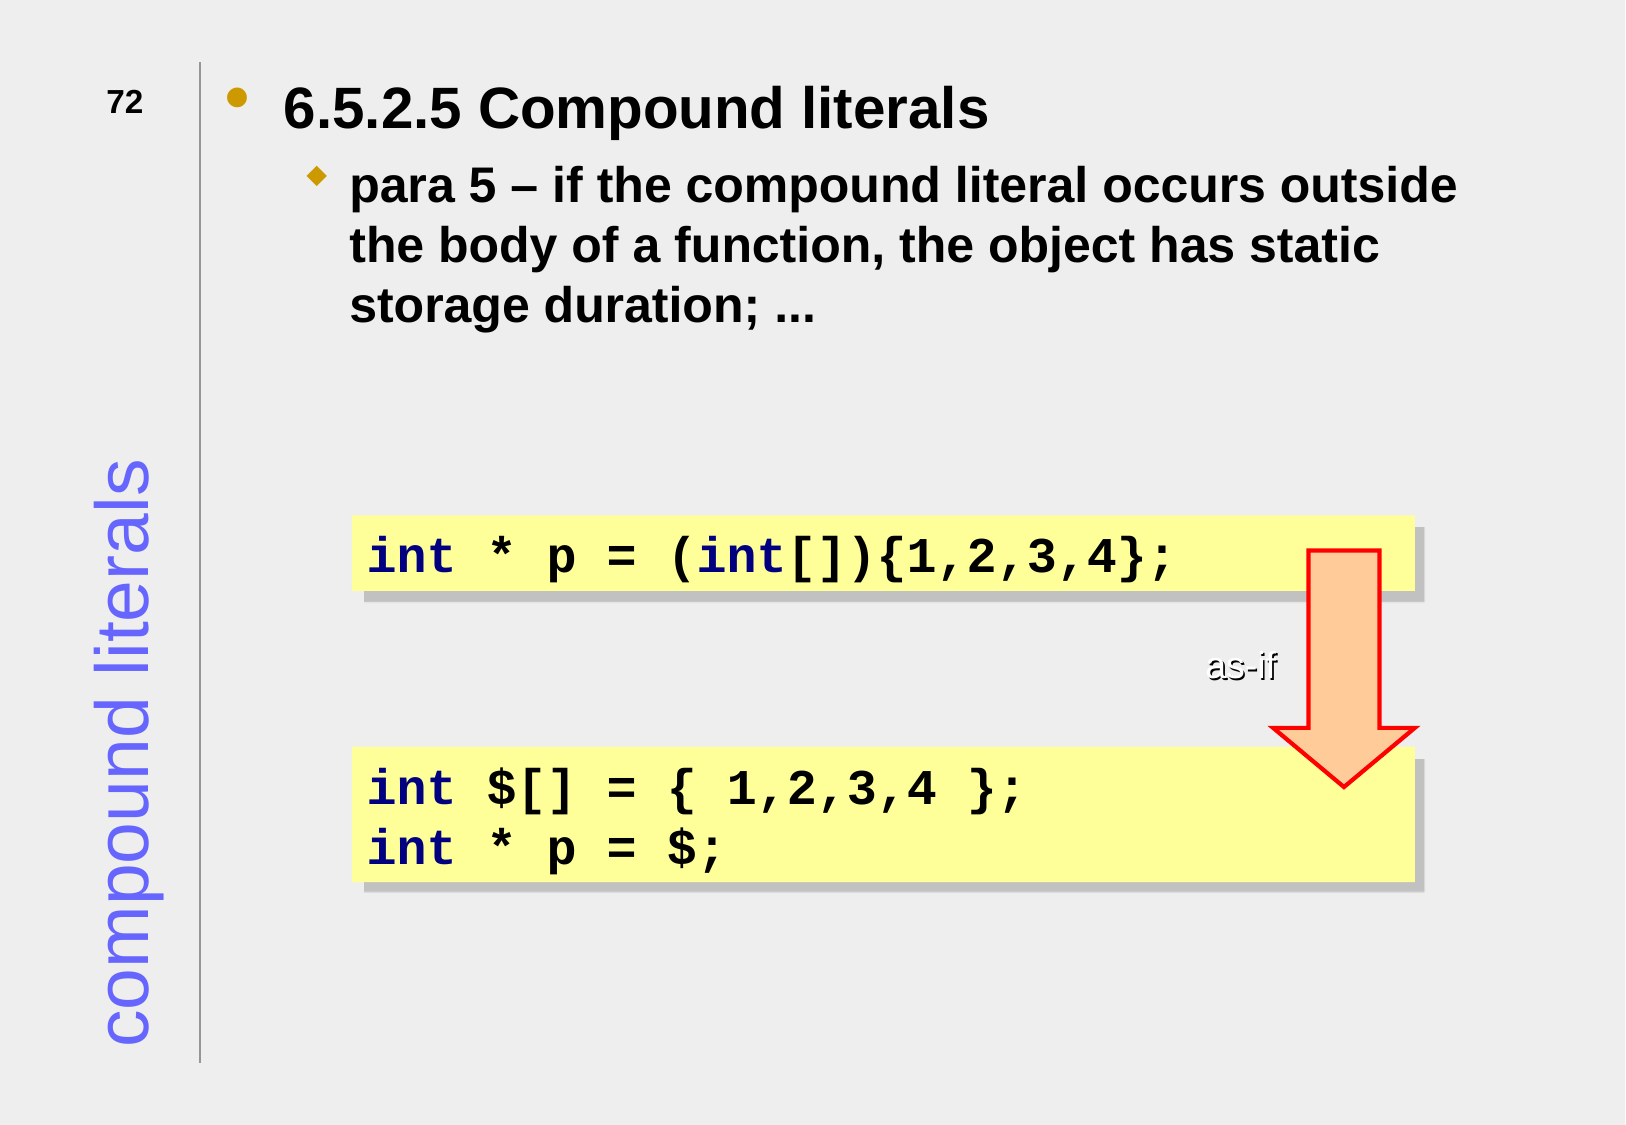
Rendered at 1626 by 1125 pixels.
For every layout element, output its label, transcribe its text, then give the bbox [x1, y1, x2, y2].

list 6.5.2.5 Compound literals para 5 – if the compound literal occurs outside the body of a function, the object has static storage duration; ... [212, 62, 1550, 1063]
title compound literals [50, 187, 188, 1063]
text_box as-if [1190, 633, 1333, 694]
text_box [1273, 550, 1415, 788]
text_box int $[] = { 1,2,3,4 }; int * p = $; [351, 746, 1415, 883]
text_box int * p = (int[]){1,2,3,4}; [351, 515, 1415, 591]
